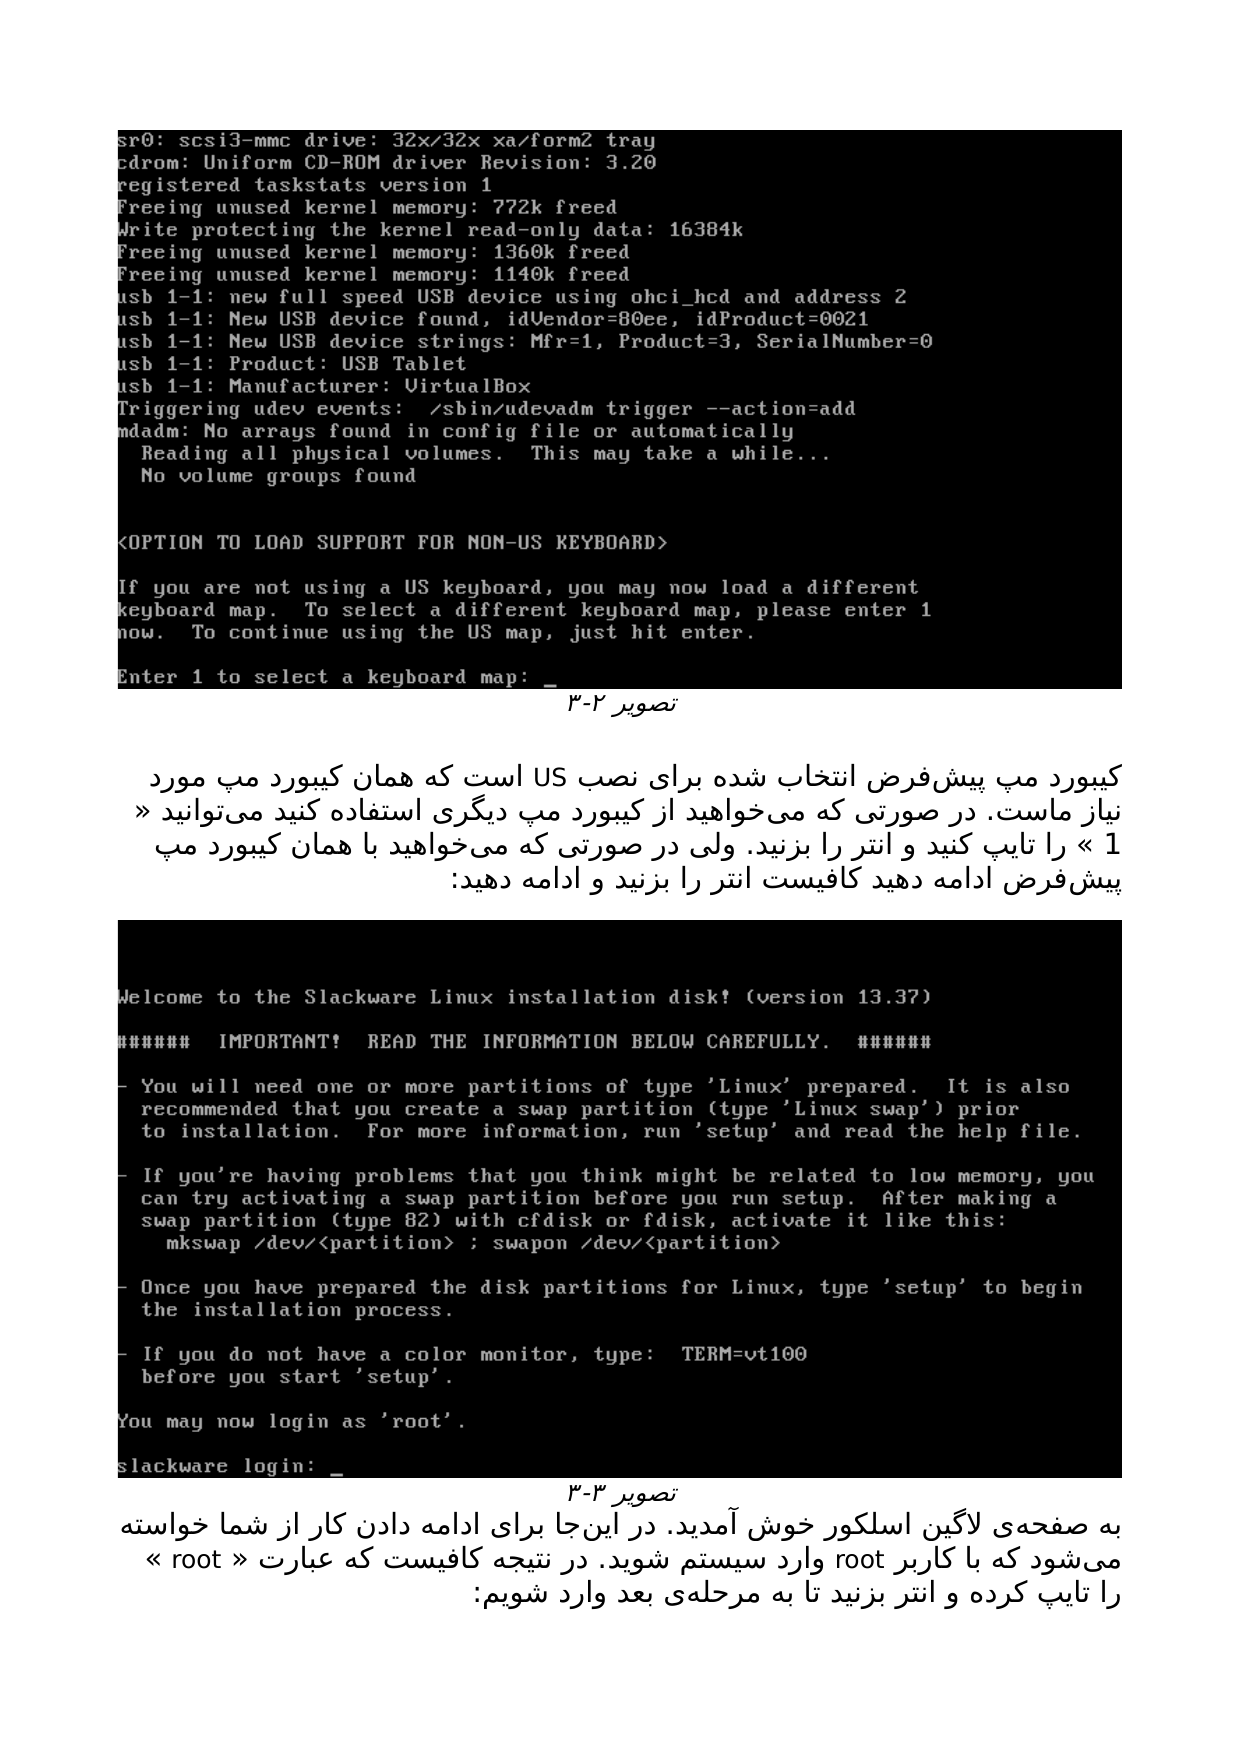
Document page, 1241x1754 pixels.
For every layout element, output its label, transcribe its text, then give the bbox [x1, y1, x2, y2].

text [118, 908, 1122, 920]
text به صفحه‌ی لاگین اسلکور خوش آمدید‌. در این‌جا برای ادامه دادن کار از شما خواسته می‌شود که با کاربر root وارد سیستم شوید‌. در نتیجه کافیست که عبارت « root » را تایپ کرده و انتر بزنید تا به مرحله‌ی بعد وارد شویم‌: [118, 1507, 1122, 1609]
text تصویر ۳-۳ [118, 1478, 1122, 1507]
picture [117, 130, 1122, 689]
text کیبورد مپ پیش‌فرض انتخاب شده برای نصب US است که همان کیبورد مپ مورد نیاز ماست‌. در صورتی که می‌خواهید از کیبورد مپ دیگری استفاده کنید می‌توانید « 1 » را تایپ کنید و انتر را بزنید‌. ولی در صورتی که می‌خواهید با همان کیبورد مپ پیش‌فرض ادامه دهید کافیست انتر را بزنید و ادامه دهید‌: [118, 759, 1122, 895]
picture [117, 920, 1122, 1478]
text تصویر ۲-۳ [118, 689, 1122, 718]
